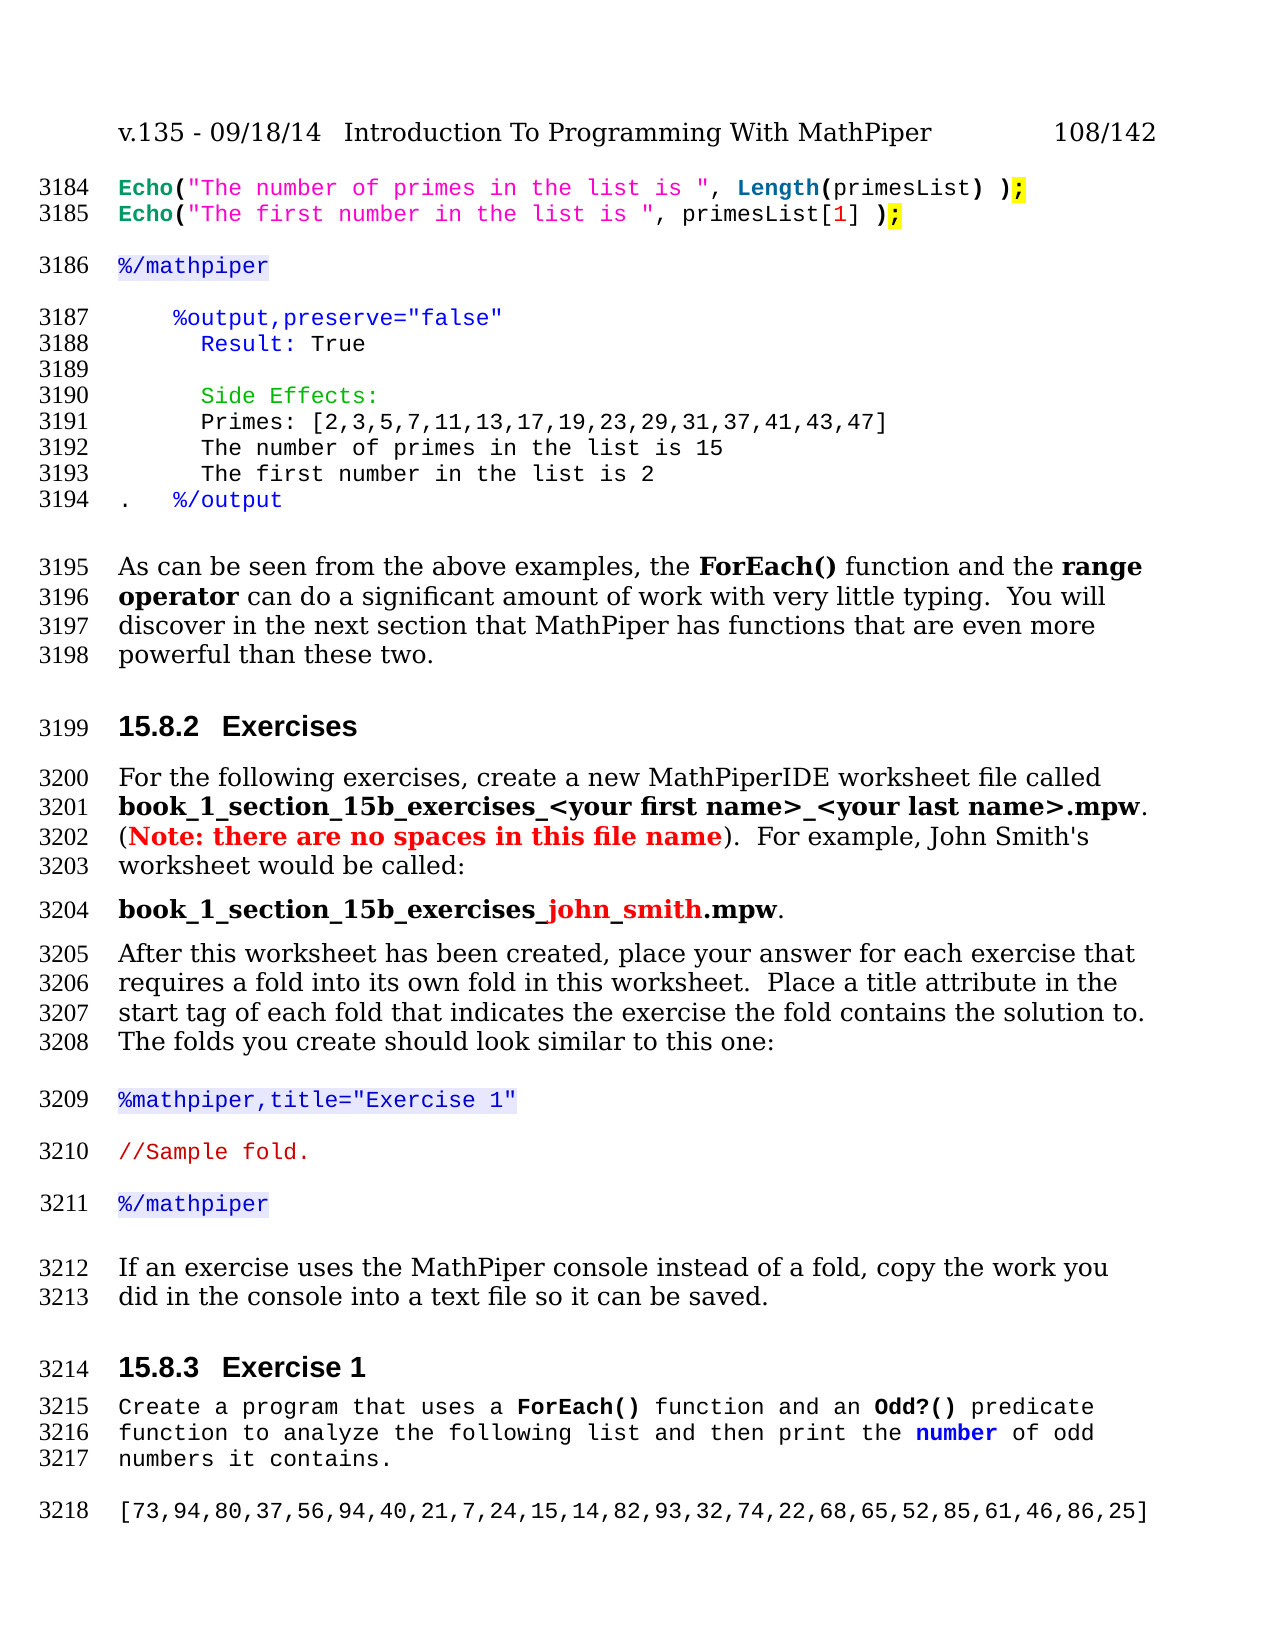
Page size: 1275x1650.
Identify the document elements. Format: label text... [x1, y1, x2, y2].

text After this worksheet has been created, place your answer for each exercise that requires a fold into its own fold in this worksheet. Place a title attribute in the start tag of each fold that indicates the exercise the fold contains the solution to. The folds you create should look similar to this one: [118, 939, 1157, 1056]
text Side Effects: [118, 384, 1157, 410]
text If an exercise uses the MathPiper console instead of a fold, copy the work you did in the console into a text file so it can be saved. [118, 1253, 1157, 1311]
text The first number in the list is 2 [118, 462, 1157, 488]
text Echo("The number of primes in the list is ", Length(primesList) ); [118, 177, 1157, 203]
subtitle Exercises [118, 708, 1157, 742]
text book_1_section_15b_exercises_john_smith.mpw. [118, 895, 1157, 924]
text Result: True [118, 332, 1157, 358]
text [73,94,80,37,56,94,40,21,7,24,15,14,82,93,32,74,22,68,65,52,85,61,46,86,25] [118, 1499, 1157, 1525]
text As can be seen from the above examples, the ForEach() function and the range operator can do a significant amount of work with very little typing. You will discover in the next section that MathPiper has functions that are even more powerful than these two. [118, 552, 1157, 669]
text %/mathpiper [118, 1192, 1157, 1218]
text %output,preserve="false" [118, 306, 1157, 332]
text The number of primes in the list is 15 [118, 436, 1157, 462]
text %/mathpiper [118, 254, 1157, 281]
text . %/output [118, 488, 1157, 514]
subtitle Exercise 1 [118, 1350, 1157, 1384]
text Primes: [2,3,5,7,11,13,17,19,23,29,31,37,41,43,47] [118, 410, 1157, 436]
text %mathpiper,title="Exercise 1" [118, 1088, 1157, 1114]
text //Sample fold. [118, 1140, 1157, 1166]
text Create a program that uses a ForEach() function and an Odd?() predicate function to analyze the following list and then print the number of odd numbers it contains. [118, 1396, 1157, 1473]
text Echo("The first number in the list is ", primesList[1] ); [118, 203, 1157, 229]
text For the following exercises, create a new MathPiperIDE worksheet file called book_1_section_15b_exercises_<your first name>_<your last name>.mpw. (Note: there are no spaces in this file name). For example, John Smith's worksheet would be called: [118, 763, 1157, 880]
